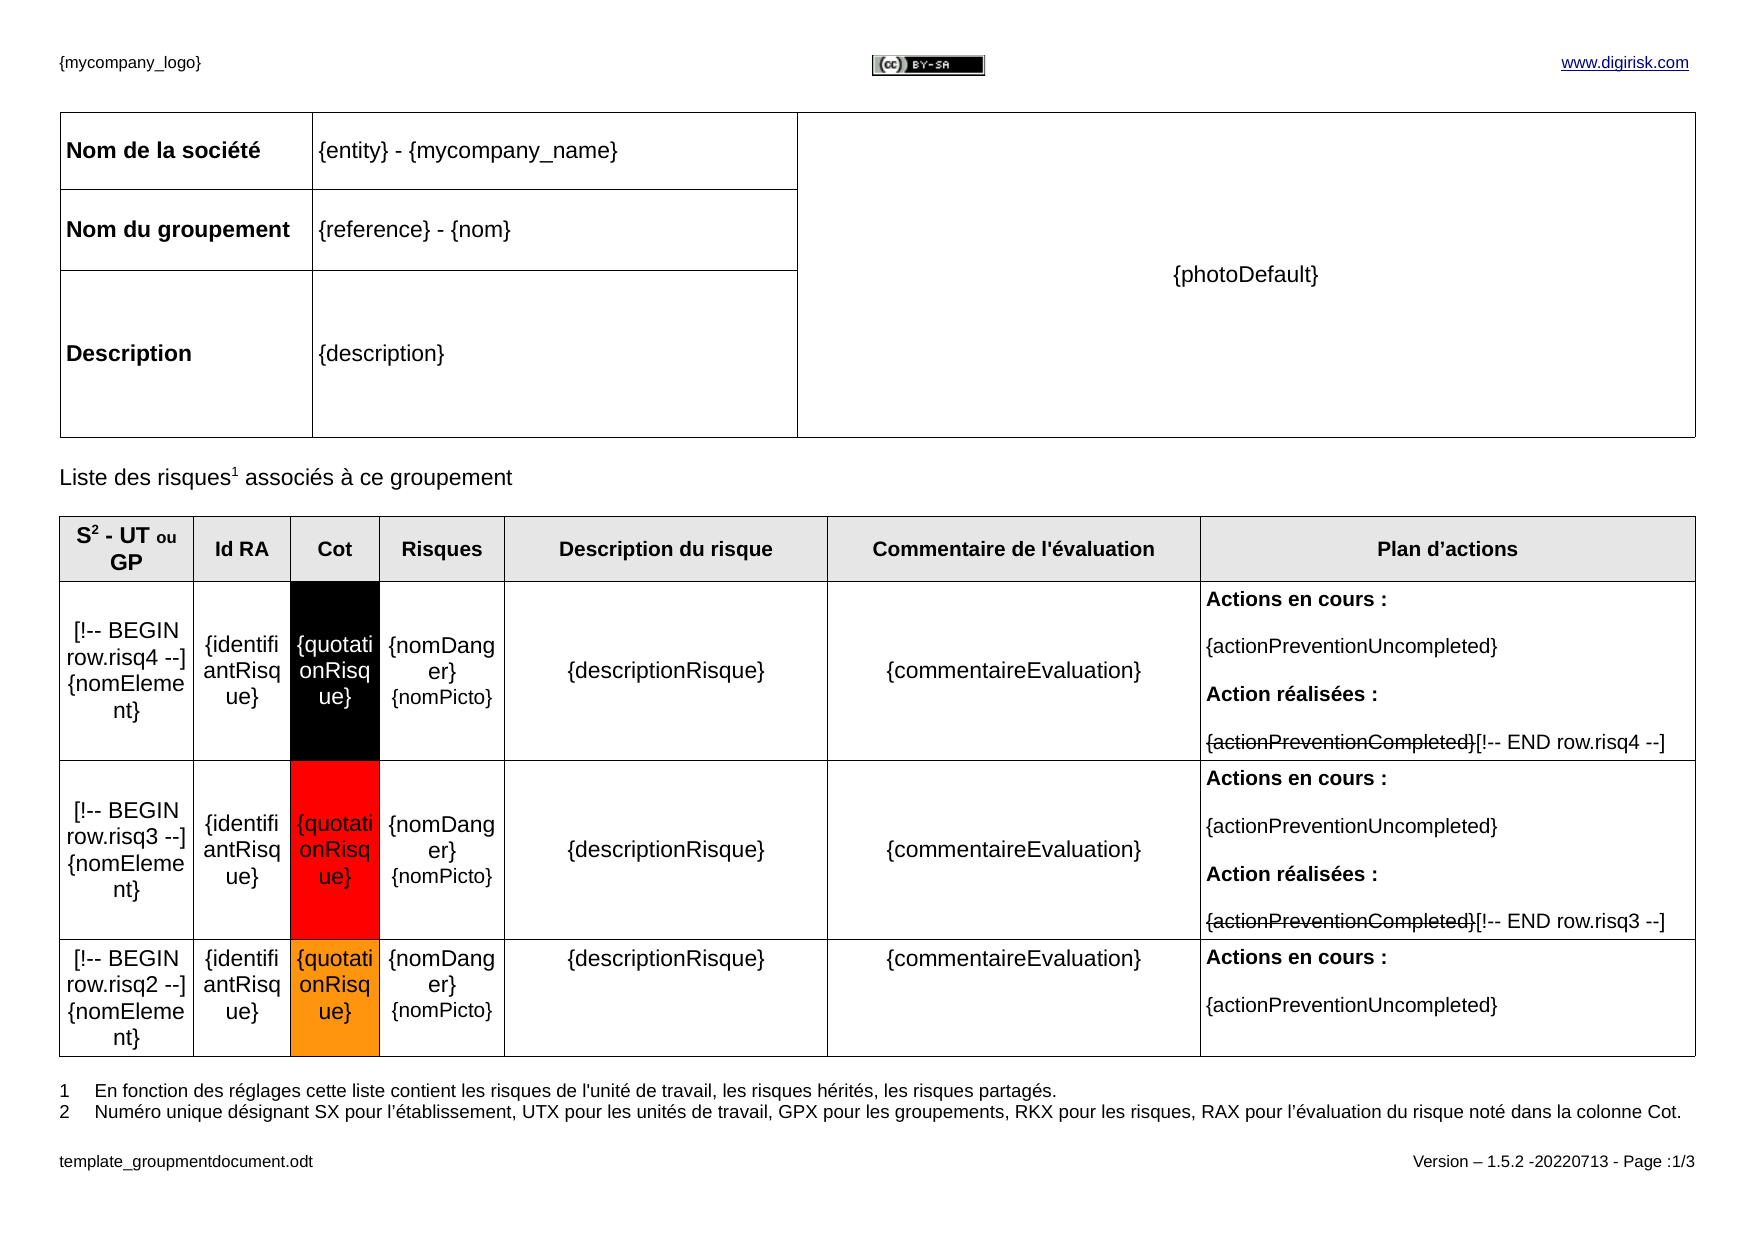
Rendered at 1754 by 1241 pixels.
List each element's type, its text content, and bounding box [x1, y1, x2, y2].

table_cell {commentaireEvaluation} [828, 940, 1200, 1056]
table_cell {identifiantRisque} [194, 582, 290, 760]
table_header Id RA [194, 517, 290, 581]
table_cell Actions en cours : {actionPreventionUncompleted} Action réalisées : {actionPreventionCompleted}[!-- END row.risq3 --] [1201, 761, 1695, 939]
table_cell {nomDanger} {nomPicto} [380, 582, 504, 760]
text Liste des risques associés à ce groupement [59, 463, 1695, 490]
table_header Risques [380, 517, 504, 581]
table_cell {nomDanger} {nomPicto} [380, 761, 504, 939]
table_header Commentaire de l'évaluation [828, 517, 1200, 581]
table_cell {descriptionRisque} [505, 940, 827, 1056]
table_cell {quotationRisque} [291, 761, 379, 939]
table_header Cot [291, 517, 379, 581]
table_cell [!-- BEGIN row.risq2 --]{nomElement} [60, 940, 193, 1056]
picture [872, 55, 986, 76]
table_cell Nom du groupement [61, 190, 312, 270]
table_cell Description [61, 271, 312, 437]
table_cell {commentaireEvaluation} [828, 761, 1200, 939]
table_cell {commentaireEvaluation} [828, 582, 1200, 760]
table_cell {quotationRisque} [291, 582, 379, 760]
table_cell Actions en cours : {actionPreventionUncompleted} Action réalisées : {actionPreventionCompleted}[!-- END row.risq4 --] [1201, 582, 1695, 760]
table_cell [!-- BEGIN row.risq3 --]{nomElement} [60, 761, 193, 939]
table_cell {descriptionRisque} [505, 582, 827, 760]
table_cell {description} [313, 271, 797, 437]
table_cell {nomDanger} {nomPicto} [380, 940, 504, 1056]
table_cell Actions en cours : {actionPreventionUncompleted} [1201, 940, 1695, 1056]
table_header Plan d’actions [1201, 517, 1695, 581]
table_header {photoDefault} [798, 113, 1695, 437]
table_cell {reference} - {nom} [313, 190, 797, 270]
table_cell {descriptionRisque} [505, 761, 827, 939]
table_cell {identifiantRisque} [194, 761, 290, 939]
table_header Description du risque [505, 517, 827, 581]
table_cell [!-- BEGIN row.risq4 --]{nomElement} [60, 582, 193, 760]
table_header {entity} - {mycompany_name} [313, 113, 797, 188]
table_header Nom de la société [61, 113, 312, 188]
table_cell {identifiantRisque} [194, 940, 290, 1056]
table_cell {quotationRisque} [291, 940, 379, 1056]
table_header S - UT ou GP [60, 517, 193, 581]
text En fonction des réglages cette liste contient les risques de l'unité de travail, les risques hérités, les risques partagés. [59, 1079, 1695, 1101]
